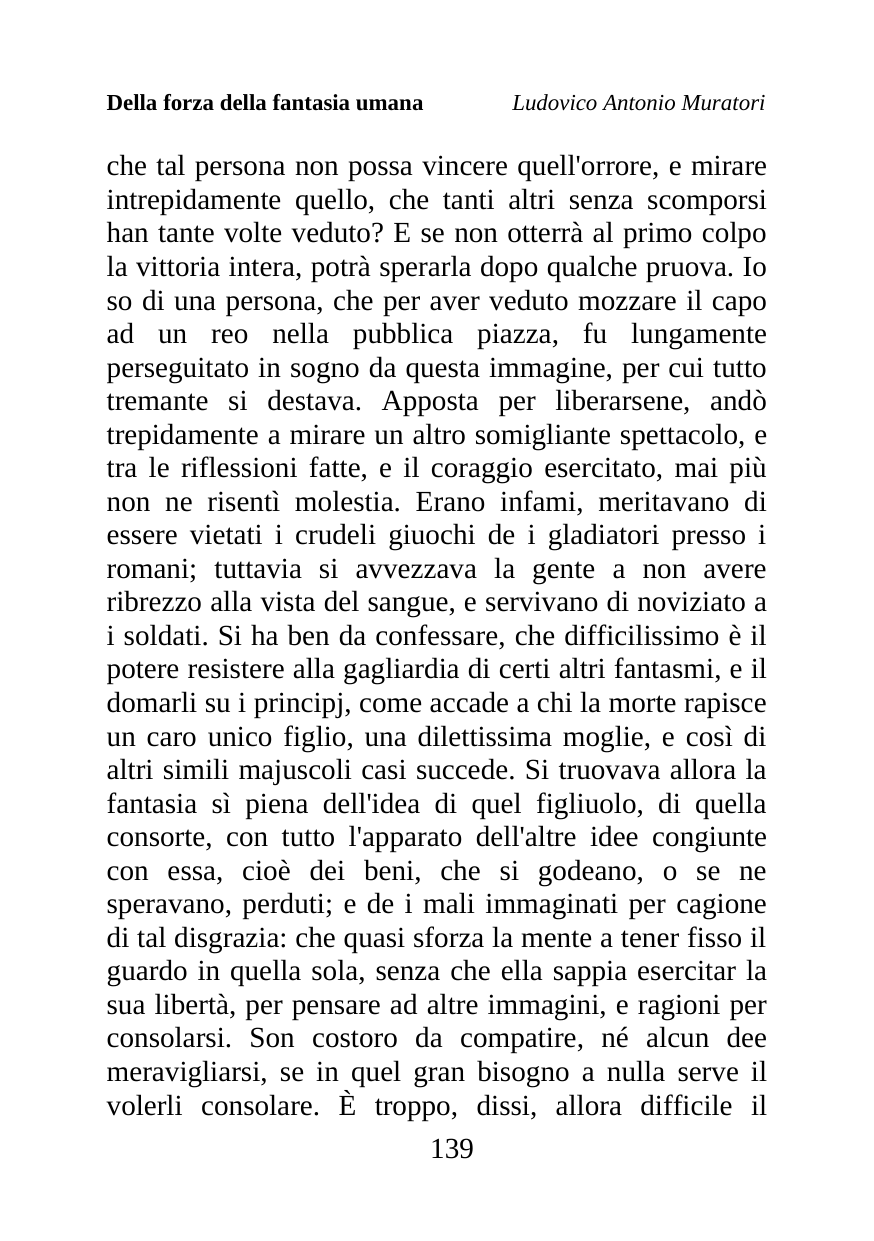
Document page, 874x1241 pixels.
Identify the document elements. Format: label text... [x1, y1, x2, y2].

text che tal persona non possa vincere quell'orrore, e mirare intrepidamente quello, che tanti altri senza scomporsi han tante volte veduto? E se non otterrà al primo colpo la vittoria intera, potrà sperarla dopo qualche pruova. Io so di una persona, che per aver veduto mozzare il capo ad un reo nella pubblica piazza, fu lungamente perseguitato in sogno da questa immagine, per cui tutto tremante si destava. Apposta per liberarsene, andò trepidamente a mirare un altro somigliante spettacolo, e tra le riflessioni fatte, e il coraggio esercitato, mai più non ne risentì molestia. Erano infami, meritavano di essere vietati i crudeli giuochi de i gladiatori presso i romani; tuttavia si avvezzava la gente a non avere ribrezzo alla vista del sangue, e servivano di noviziato a i soldati. Si ha ben da confessare, che difficilissimo è il potere resistere alla gagliardia di certi altri fantasmi, e il domarli su i principj, come accade a chi la morte rapisce un caro unico figlio, una dilettissima moglie, e così di altri simili majuscoli casi succede. Si truovava allora la fantasia sì piena dell'idea di quel figliuolo, di quella consorte, con tutto l'apparato dell'altre idee congiunte con essa, cioè dei beni, che si godeano, o se ne speravano, perduti; e de i mali immaginati per cagione di tal disgrazia: che quasi sforza la mente a tener fisso il guardo in quella sola, senza che ella sappia esercitar la sua libertà, per pensare ad altre immagini, e ragioni per consolarsi. Son costoro da compatire, né alcun dee meravigliarsi, se in quel gran bisogno a nulla serve il volerli consolare. È troppo, dissi, allora difficile il [106, 148, 768, 1121]
